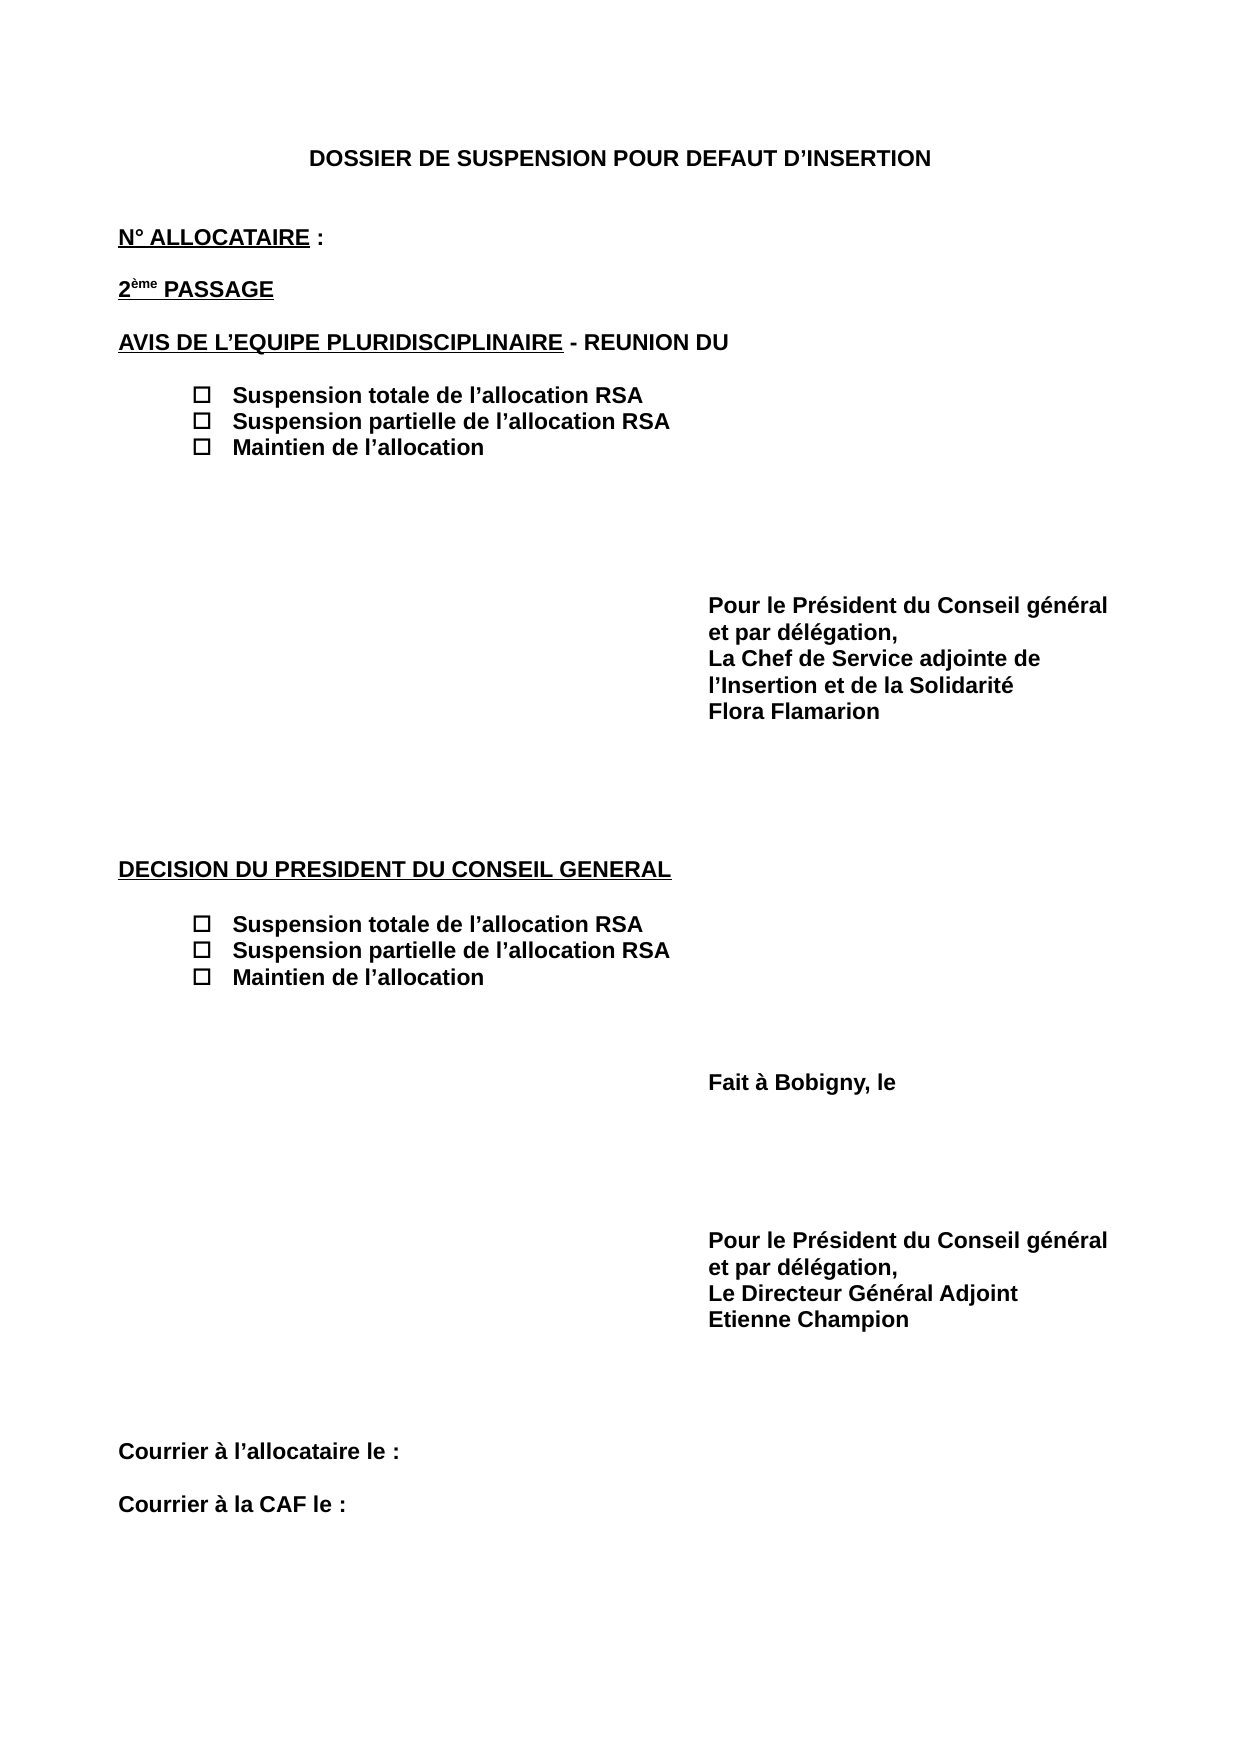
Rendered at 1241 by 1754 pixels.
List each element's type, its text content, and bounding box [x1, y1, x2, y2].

list Suspension totale de l’allocation RSA [192, 382, 1122, 408]
text et par délégation, [708, 1254, 1122, 1280]
text Courrier à l’allocataire le : [118, 1438, 1122, 1464]
text Courrier à la CAF le : [118, 1491, 1122, 1517]
text Pour le Président du Conseil général [708, 592, 1122, 619]
text Le Directeur Général Adjoint [708, 1280, 1122, 1306]
text DOSSIER DE SUSPENSION POUR DEFAUT D’INSERTION [118, 144, 1122, 171]
list Suspension partielle de l’allocation RSA [192, 937, 1122, 964]
text La Chef de Service adjointe de l’Insertion et de la Solidarité [708, 645, 1122, 698]
list Suspension totale de l’allocation RSA [192, 911, 1122, 937]
text Etienne Champion [708, 1306, 1122, 1333]
text Pour le Président du Conseil général [708, 1227, 1122, 1254]
text et par délégation, [708, 619, 1122, 645]
text AVIS DE L’EQUIPE PLURIDISCIPLINAIRE - REUNION DU [118, 329, 1122, 355]
subtitle DECISION DU PRESIDENT DU CONSEIL GENERAL [118, 856, 1122, 882]
text N° ALLOCATAIRE : [118, 223, 1122, 250]
list Maintien de l’allocation [192, 964, 1122, 990]
text Fait à Bobigny, le [708, 1069, 1122, 1096]
text Flora Flamarion [634, 698, 1122, 724]
text 2ème PASSAGE [118, 276, 1122, 303]
list Maintien de l’allocation [192, 434, 1122, 461]
list Suspension partielle de l’allocation RSA [192, 408, 1122, 434]
